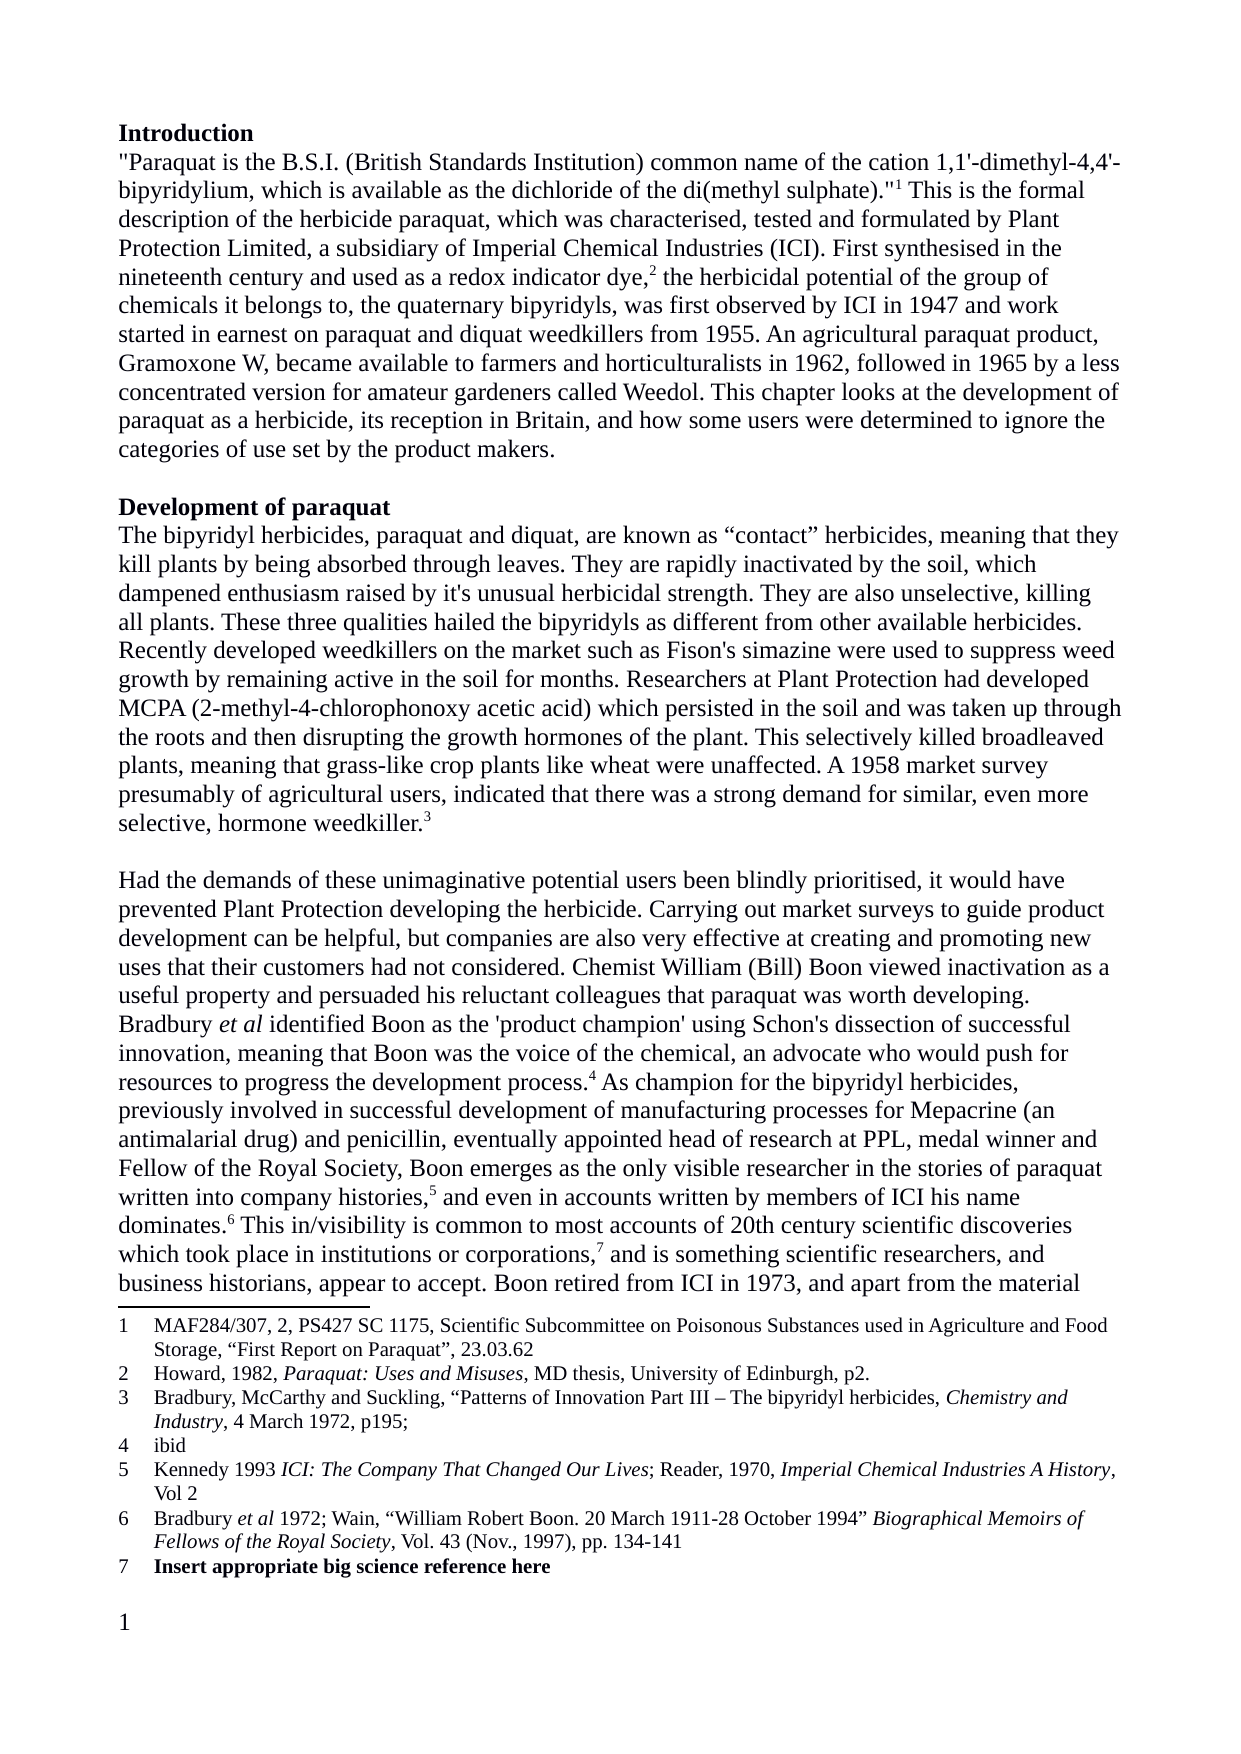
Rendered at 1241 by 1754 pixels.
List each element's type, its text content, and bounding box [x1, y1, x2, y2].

text ibid [118, 1433, 1122, 1457]
text Development of paraquat [118, 492, 1122, 521]
text Insert appropriate big science reference here [118, 1553, 1122, 1578]
text Kennedy 1993 ICI: The Company That Changed Our Lives; Reader, 1970, Imperial Chemical Industries A History, Vol 2 [118, 1457, 1122, 1505]
text Bradbury et al 1972; Wain, “William Robert Boon. 20 March 1911-28 October 1994” Biographical Memoirs of Fellows of the Royal Society, Vol. 43 (Nov., 1997), pp. 134-141 [118, 1505, 1122, 1553]
text The bipyridyl herbicides, paraquat and diquat, are known as “contact” herbicides, meaning that they kill plants by being absorbed through leaves. They are rapidly inactivated by the soil, which dampened enthusiasm raised by it's unusual herbicidal strength. They are also unselective, killing all plants. These three qualities hailed the bipyridyls as different from other available herbicides. Recently developed weedkillers on the market such as Fison's simazine were used to suppress weed growth by remaining active in the soil for months. Researchers at Plant Protection had developed MCPA (2-methyl-4-chlorophonoxy acetic acid) which persisted in the soil and was taken up through the roots and then disrupting the growth hormones of the plant. This selectively killed broadleaved plants, meaning that grass-like crop plants like wheat were unaffected. A 1958 market survey presumably of agricultural users, indicated that there was a strong demand for similar, even more selective, hormone weedkiller. [118, 521, 1122, 837]
text Introduction [118, 118, 1122, 147]
text MAF284/307, 2, PS427 SC 1175, Scientific Subcommittee on Poisonous Substances used in Agriculture and Food Storage, “First Report on Paraquat”, 23.03.62 [118, 1313, 1122, 1361]
text Howard, 1982, Paraquat: Uses and Misuses, MD thesis, University of Edinburgh, p2. [118, 1361, 1122, 1385]
text Had the demands of these unimaginative potential users been blindly prioritised, it would have prevented Plant Protection developing the herbicide. Carrying out market surveys to guide product development can be helpful, but companies are also very effective at creating and promoting new uses that their customers had not considered. Chemist William (Bill) Boon viewed inactivation as a useful property and persuaded his reluctant colleagues that paraquat was worth developing. Bradbury et al identified Boon as the 'product champion' using Schon's dissection of successful innovation, meaning that Boon was the voice of the chemical, an advocate who would push for resources to progress the development process. As champion for the bipyridyl herbicides, previously involved in successful development of manufacturing processes for Mepacrine (an antimalarial drug) and penicillin, eventually appointed head of research at PPL, medal winner and Fellow of the Royal Society, Boon emerges as the only visible researcher in the stories of paraquat written into company histories, and even in accounts written by members of ICI his name dominates. This in/visibility is common to most accounts of 20th century scientific discoveries which took place in institutions or corporations, and is something scientific researchers, and business historians, appear to accept. Boon retired from ICI in 1973, and apart from the material [118, 866, 1122, 1297]
text "Paraquat is the B.S.I. (British Standards Institution) common name of the cation 1,1'-dimethyl-4,4'-bipyridylium, which is available as the dichloride of the di(methyl sulphate)." This is the formal description of the herbicide paraquat, which was characterised, tested and formulated by Plant Protection Limited, a subsidiary of Imperial Chemical Industries (ICI). First synthesised in the nineteenth century and used as a redox indicator dye, the herbicidal potential of the group of chemicals it belongs to, the quaternary bipyridyls, was first observed by ICI in 1947 and work started in earnest on paraquat and diquat weedkillers from 1955. An agricultural paraquat product, Gramoxone W, became available to farmers and horticulturalists in 1962, followed in 1965 by a less concentrated version for amateur gardeners called Weedol. This chapter looks at the development of paraquat as a herbicide, its reception in Britain, and how some users were determined to ignore the categories of use set by the product makers. [118, 147, 1122, 463]
text Bradbury, McCarthy and Suckling, “Patterns of Innovation Part III – The bipyridyl herbicides, Chemistry and Industry, 4 March 1972, p195; [118, 1385, 1122, 1433]
